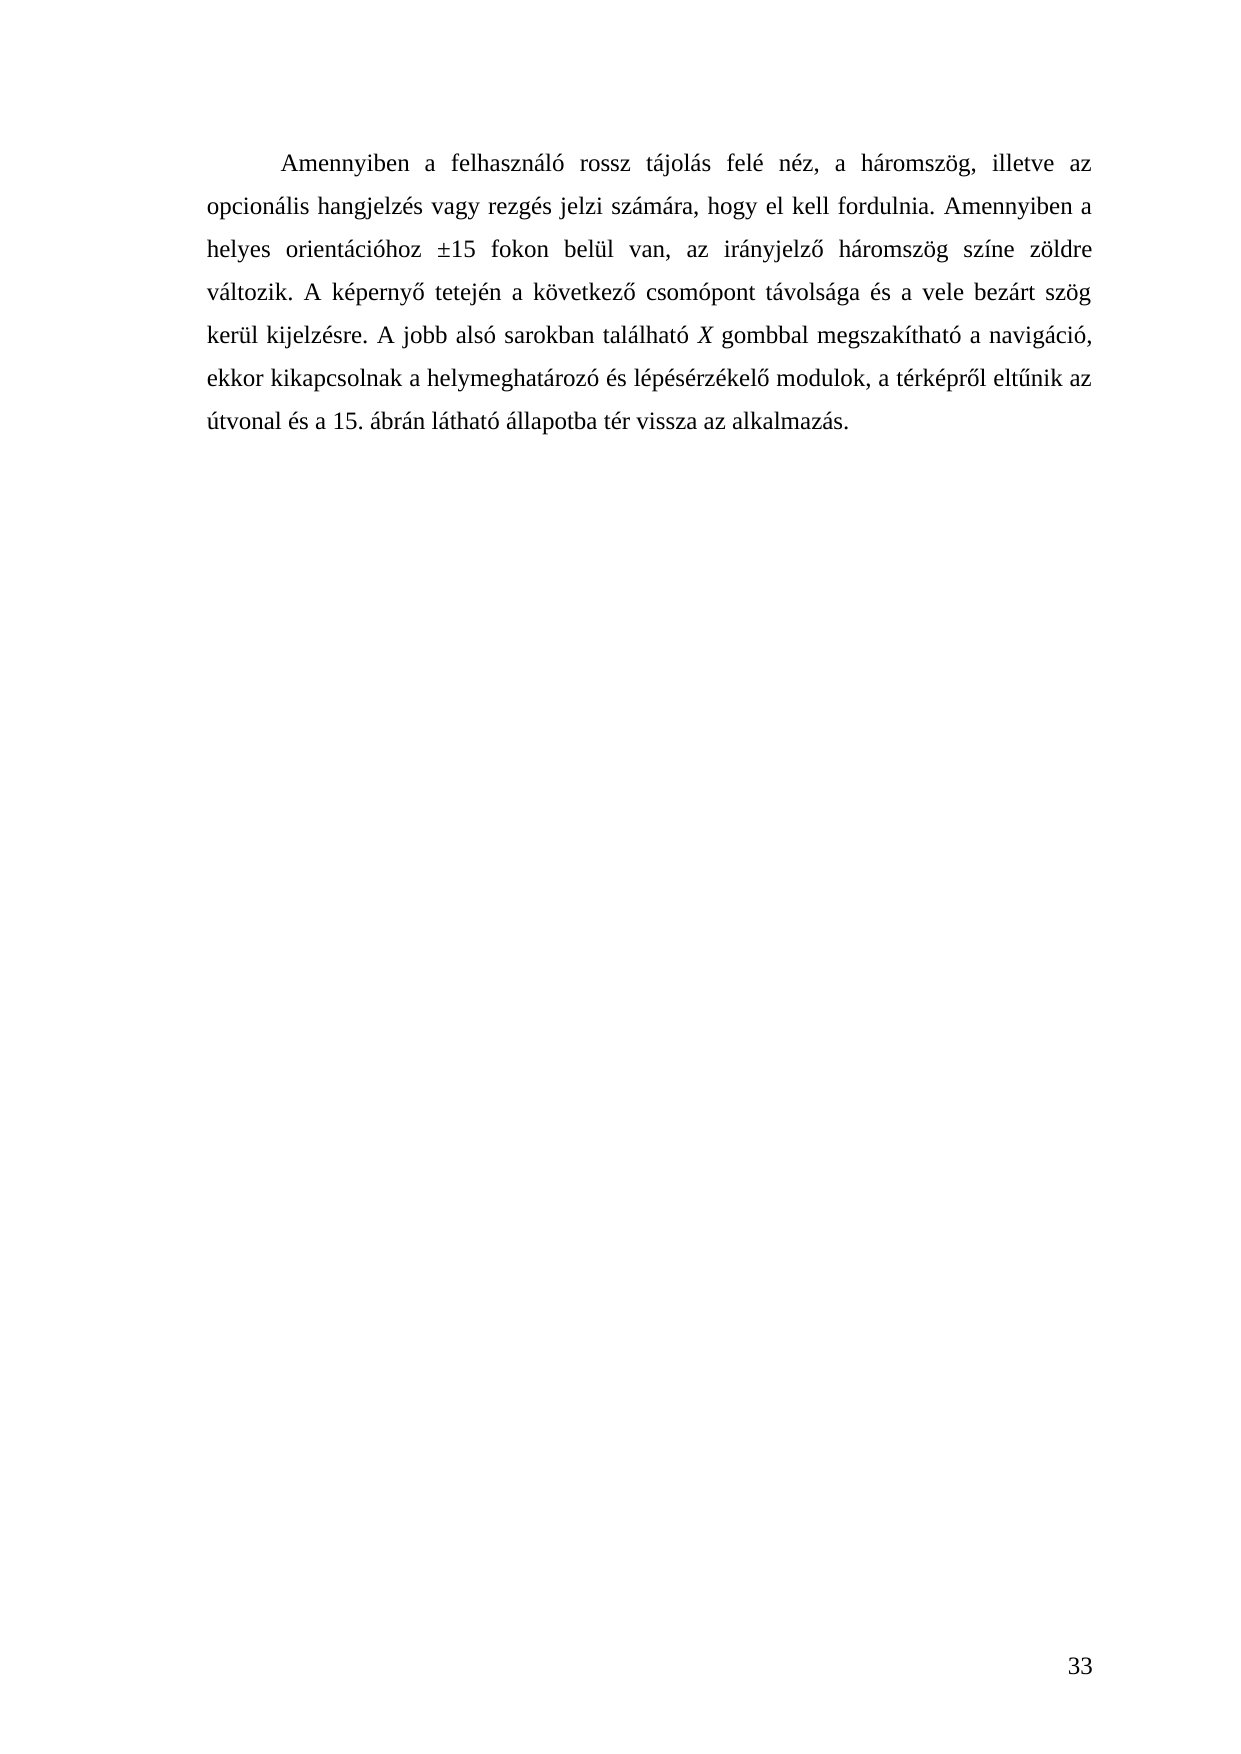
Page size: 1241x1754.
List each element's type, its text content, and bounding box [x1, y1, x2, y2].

text Amennyiben a felhasználó rossz tájolás felé néz, a háromszög, illetve az opcionális hangjelzés vagy rezgés jelzi számára, hogy el kell fordulnia. Amennyiben a helyes orientációhoz ±15 fokon belül van, az irányjelző háromszög színe zöldre változik. A képernyő tetején a következő csomópont távolsága és a vele bezárt szög kerül kijelzésre. A jobb alsó sarokban található X gombbal megszakítható a navigáció, ekkor kikapcsolnak a helymeghatározó és lépésérzékelő modulok, a térképről eltűnik az útvonal és a 15. ábrán látható állapotba tér vissza az alkalmazás. [207, 148, 1093, 435]
